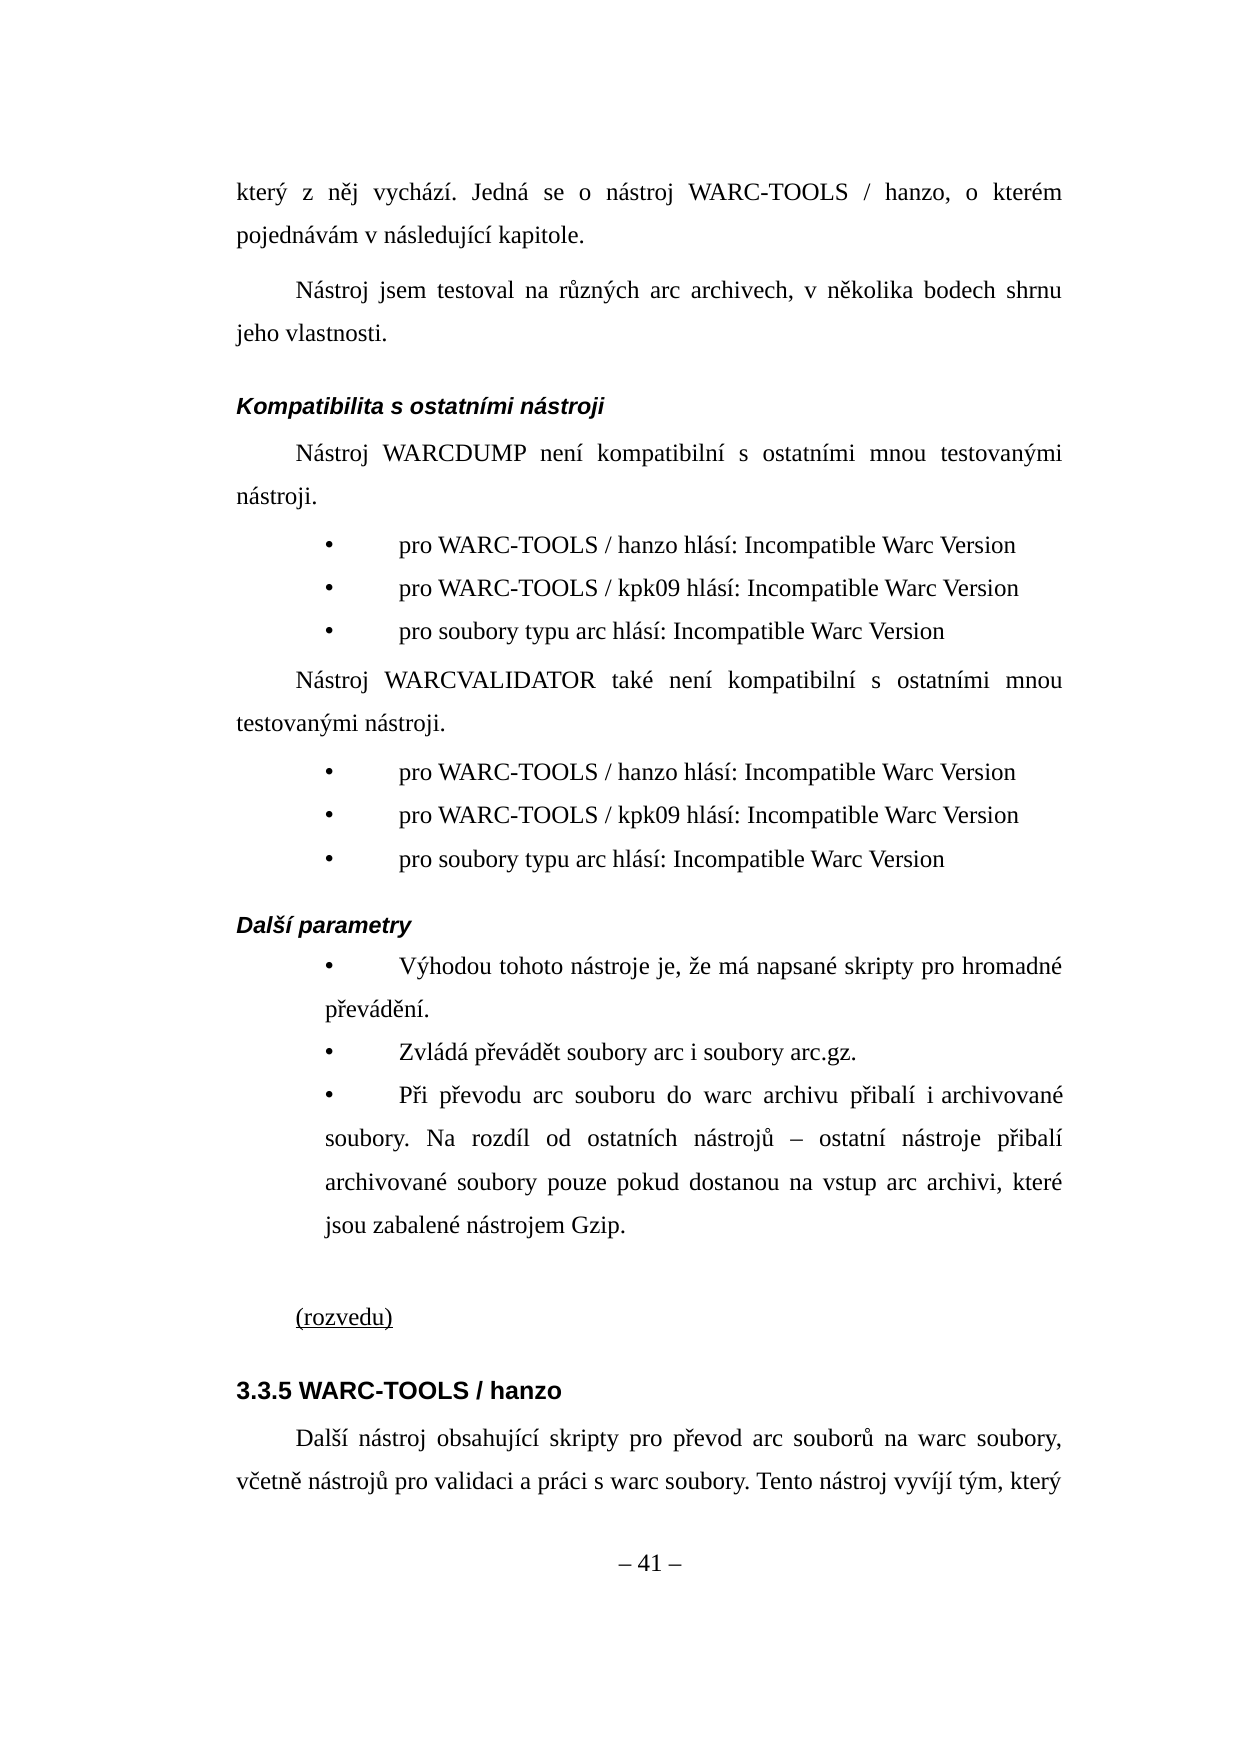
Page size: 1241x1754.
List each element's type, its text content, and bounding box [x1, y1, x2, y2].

list Zvládá převádět soubory arc i soubory arc.gz. [325, 1037, 1063, 1066]
subtitle 3.3.5 WARC-TOOLS / hanzo [236, 1376, 1063, 1405]
list pro WARC-TOOLS / kpk09 hlásí: Incompatible Warc Version [325, 801, 1063, 829]
text Nástroj jsem testoval na různých arc archivech, v několika bodech shrnu jeho vlastnosti. [236, 275, 1063, 347]
list pro WARC-TOOLS / hanzo hlásí: Incompatible Warc Version [325, 530, 1063, 559]
list Výhodou tohoto nástroje je, že má napsané skripty pro hromadné převádění. [325, 951, 1063, 1023]
list pro WARC-TOOLS / hanzo hlásí: Incompatible Warc Version [325, 757, 1063, 786]
text Další nástroj obsahující skripty pro převod arc souborů na warc soubory, včetně nástrojů pro validaci a práci s warc soubory. Tento nástroj vyvíjí tým, který [236, 1423, 1063, 1495]
subtitle Další parametry [236, 912, 1063, 938]
list Při převodu arc souboru do warc archivu přibalí i archivované soubory. Na rozdíl od ostatních nástrojů – ostatní nástroje přibalí archivované soubory pouze pokud dostanou na vstup arc archivi, které jsou zabalené nástrojem Gzip. [325, 1080, 1063, 1238]
subtitle Kompatibilita s ostatními nástroji [236, 392, 1063, 419]
text Nástroj WARCDUMP není kompatibilní s ostatními mnou testovanými nástroji. [236, 438, 1063, 509]
text Nástroj WARCVALIDATOR také není kompatibilní s ostatními mnou testovanými nástroji. [236, 665, 1063, 737]
list pro soubory typu arc hlásí: Incompatible Warc Version [325, 616, 1063, 645]
list pro soubory typu arc hlásí: Incompatible Warc Version [325, 844, 1063, 872]
text (rozvedu) [236, 1302, 1063, 1331]
text který z něj vychází. Jedná se o nástroj WARC-TOOLS / hanzo, o kterém pojednávám v následující kapitole. [236, 177, 1063, 249]
list pro WARC-TOOLS / kpk09 hlásí: Incompatible Warc Version [325, 573, 1063, 602]
